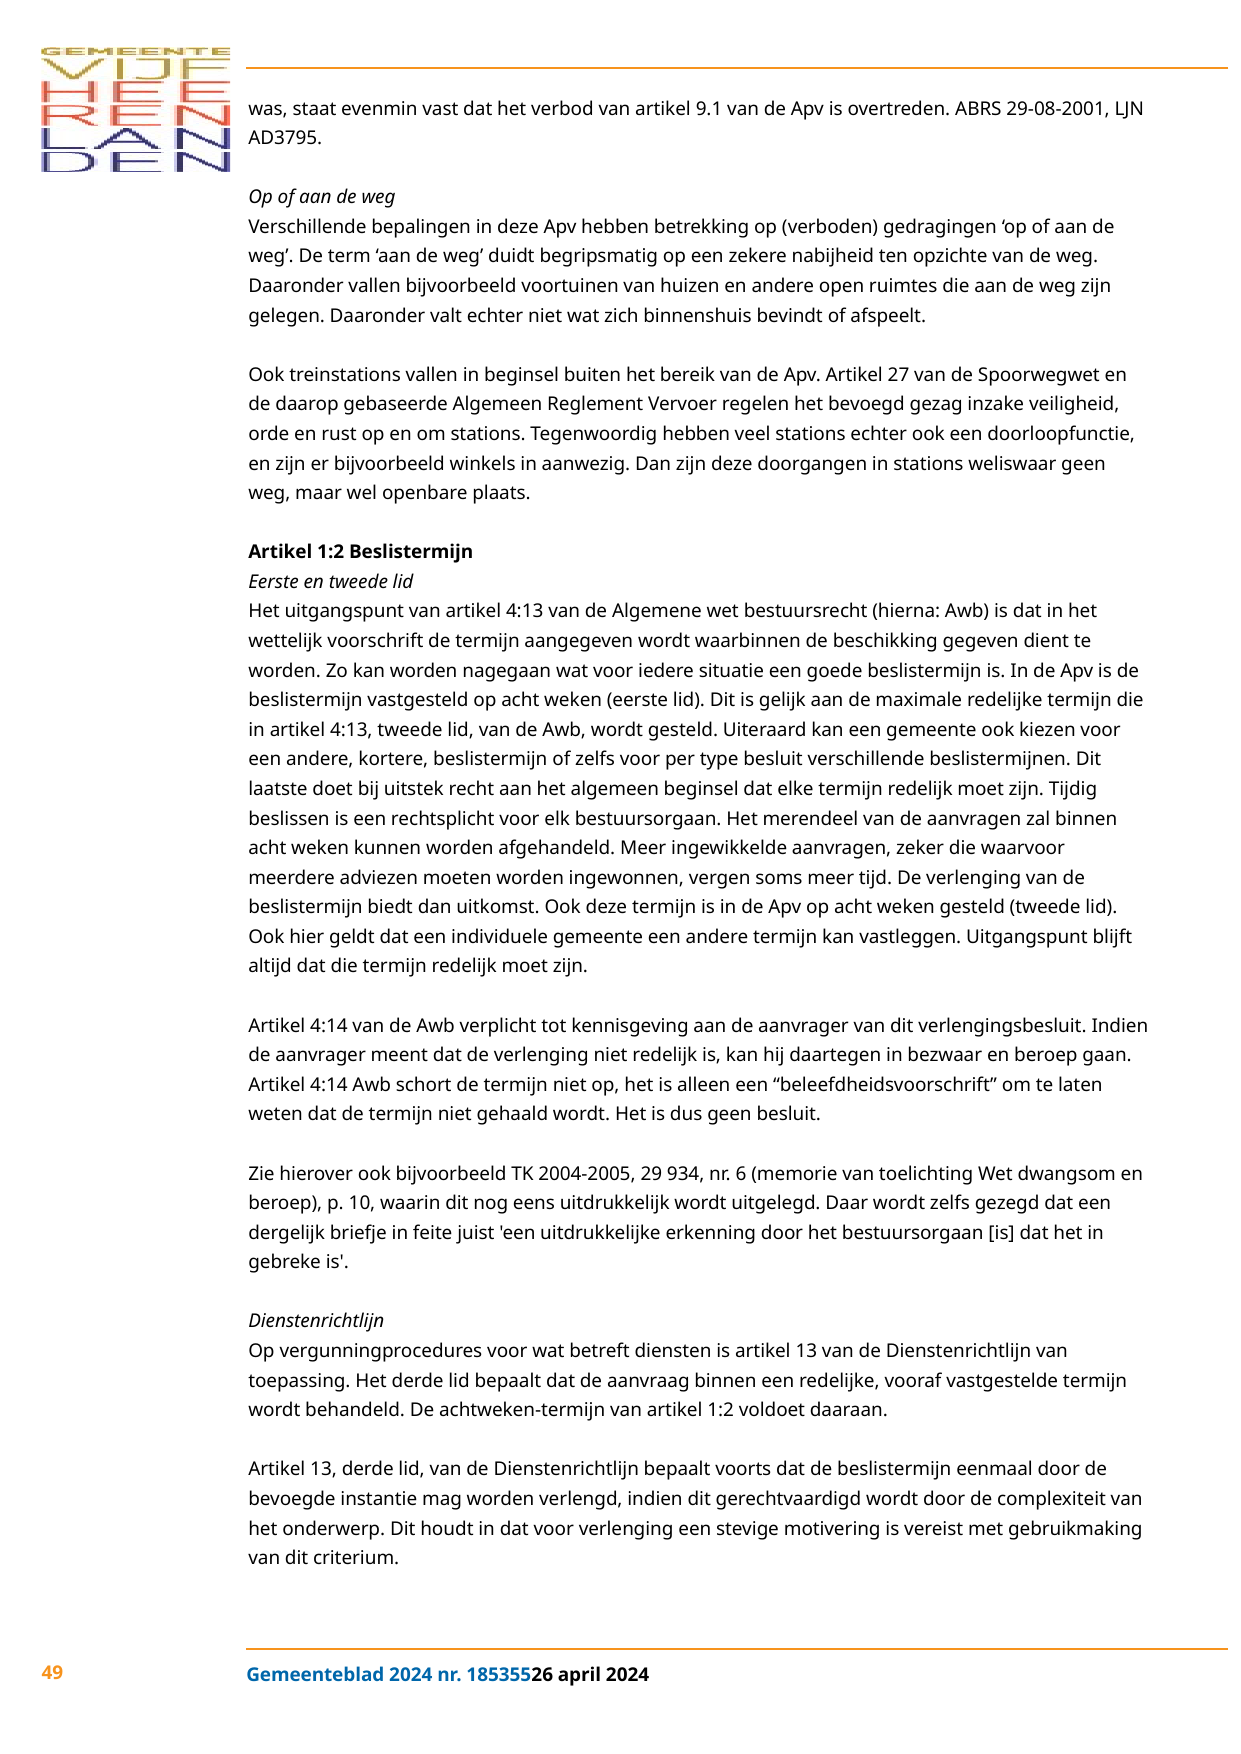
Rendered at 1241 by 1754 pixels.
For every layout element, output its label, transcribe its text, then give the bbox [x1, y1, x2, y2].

text was, staat evenmin vast dat het verbod van artikel 9.1 van de Apv is overtreden. ABRS 29-08-2001, LJN AD3795. [248, 95, 1152, 150]
text Op of aan de weg [248, 183, 1152, 209]
text Op vergunningprocedures voor wat betreft diensten is artikel 13 van de Dienstenrichtlijn van toepassing. Het derde lid bepaalt dat de aanvraag binnen een redelijke, vooraf vastgestelde termijn wordt behandeld. De achtweken-termijn van artikel 1:2 voldoet daaraan. [248, 1337, 1152, 1422]
text Eerste en tweede lid [248, 568, 1152, 594]
text Zie hierover ook bijvoorbeeld TK 2004-2005, 29 934, nr. 6 (memorie van toelichting Wet dwangsom en beroep), p. 10, waarin dit nog eens uitdrukkelijk wordt uitgelegd. Daar wordt zelfs gezegd dat een dergelijk briefje in feite juist 'een uitdrukkelijke erkenning door het bestuursorgaan [is] dat het in gebreke is'. [248, 1160, 1152, 1274]
text Het uitgangspunt van artikel 4:13 van de Algemene wet bestuursrecht (hierna: Awb) is dat in het wettelijk voorschrift de termijn aangegeven wordt waarbinnen de beschikking gegeven dient te worden. Zo kan worden nagegaan wat voor iedere situatie een goede beslistermijn is. In de Apv is de beslistermijn vastgesteld op acht weken (eerste lid). Dit is gelijk aan de maximale redelijke termijn die in artikel 4:13, tweede lid, van de Awb, wordt gesteld. Uiteraard kan een gemeente ook kiezen voor een andere, kortere, beslistermijn of zelfs voor per type besluit verschillende beslistermijnen. Dit laatste doet bij uitstek recht aan het algemeen beginsel dat elke termijn redelijk moet zijn. Tijdig beslissen is een rechtsplicht voor elk bestuursorgaan. Het merendeel van de aanvragen zal binnen acht weken kunnen worden afgehandeld. Meer ingewikkelde aanvragen, zeker die waarvoor meerdere adviezen moeten worden ingewonnen, vergen soms meer tijd. De verlenging van de beslistermijn biedt dan uitkomst. Ook deze termijn is in de Apv op acht weken gesteld (tweede lid). Ook hier geldt dat een individuele gemeente een andere termijn kan vastleggen. Uitgangspunt blijft altijd dat die termijn redelijk moet zijn. [248, 598, 1152, 978]
text Artikel 4:14 van de Awb verplicht tot kennisgeving aan de aanvrager van dit verlengingsbesluit. Indien de aanvrager meent dat de verlenging niet redelijk is, kan hij daartegen in bezwaar en beroep gaan. Artikel 4:14 Awb schort de termijn niet op, het is alleen een “beleefdheidsvoorschrift” om te laten weten dat de termijn niet gehaald wordt. Het is dus geen besluit. [248, 1012, 1152, 1126]
text Artikel 1:2 Beslistermijn [248, 538, 1152, 564]
text Dienstenrichtlijn [248, 1308, 1152, 1333]
text Ook treinstations vallen in beginsel buiten het bereik van de Apv. Artikel 27 van de Spoorwegwet en de daarop gebaseerde Algemeen Reglement Vervoer regelen het bevoegd gezag inzake veiligheid, orde en rust op en om stations. Tegenwoordig hebben veel stations echter ook een doorloopfunctie, en zijn er bijvoorbeeld winkels in aanwezig. Dan zijn deze doorgangen in stations weliswaar geen weg, maar wel openbare plaats. [248, 361, 1152, 505]
text Verschillende bepalingen in deze Apv hebben betrekking op (verboden) gedragingen ‘op of aan de weg’. De term ‘aan de weg’ duidt begripsmatig op een zekere nabijheid ten opzichte van de weg. Daaronder vallen bijvoorbeeld voortuinen van huizen en andere open ruimtes die aan de weg zijn gelegen. Daaronder valt echter niet wat zich binnenshuis bevindt of afspeelt. [248, 213, 1152, 328]
text Artikel 13, derde lid, van de Dienstenrichtlijn bepaalt voorts dat de beslistermijn eenmaal door de bevoegde instantie mag worden verlengd, indien dit gerechtvaardigd wordt door de complexiteit van het onderwerp. Dit houdt in dat voor verlenging een stevige motivering is vereist met gebruikmaking van dit criterium. [248, 1456, 1152, 1570]
picture [41, 47, 231, 172]
